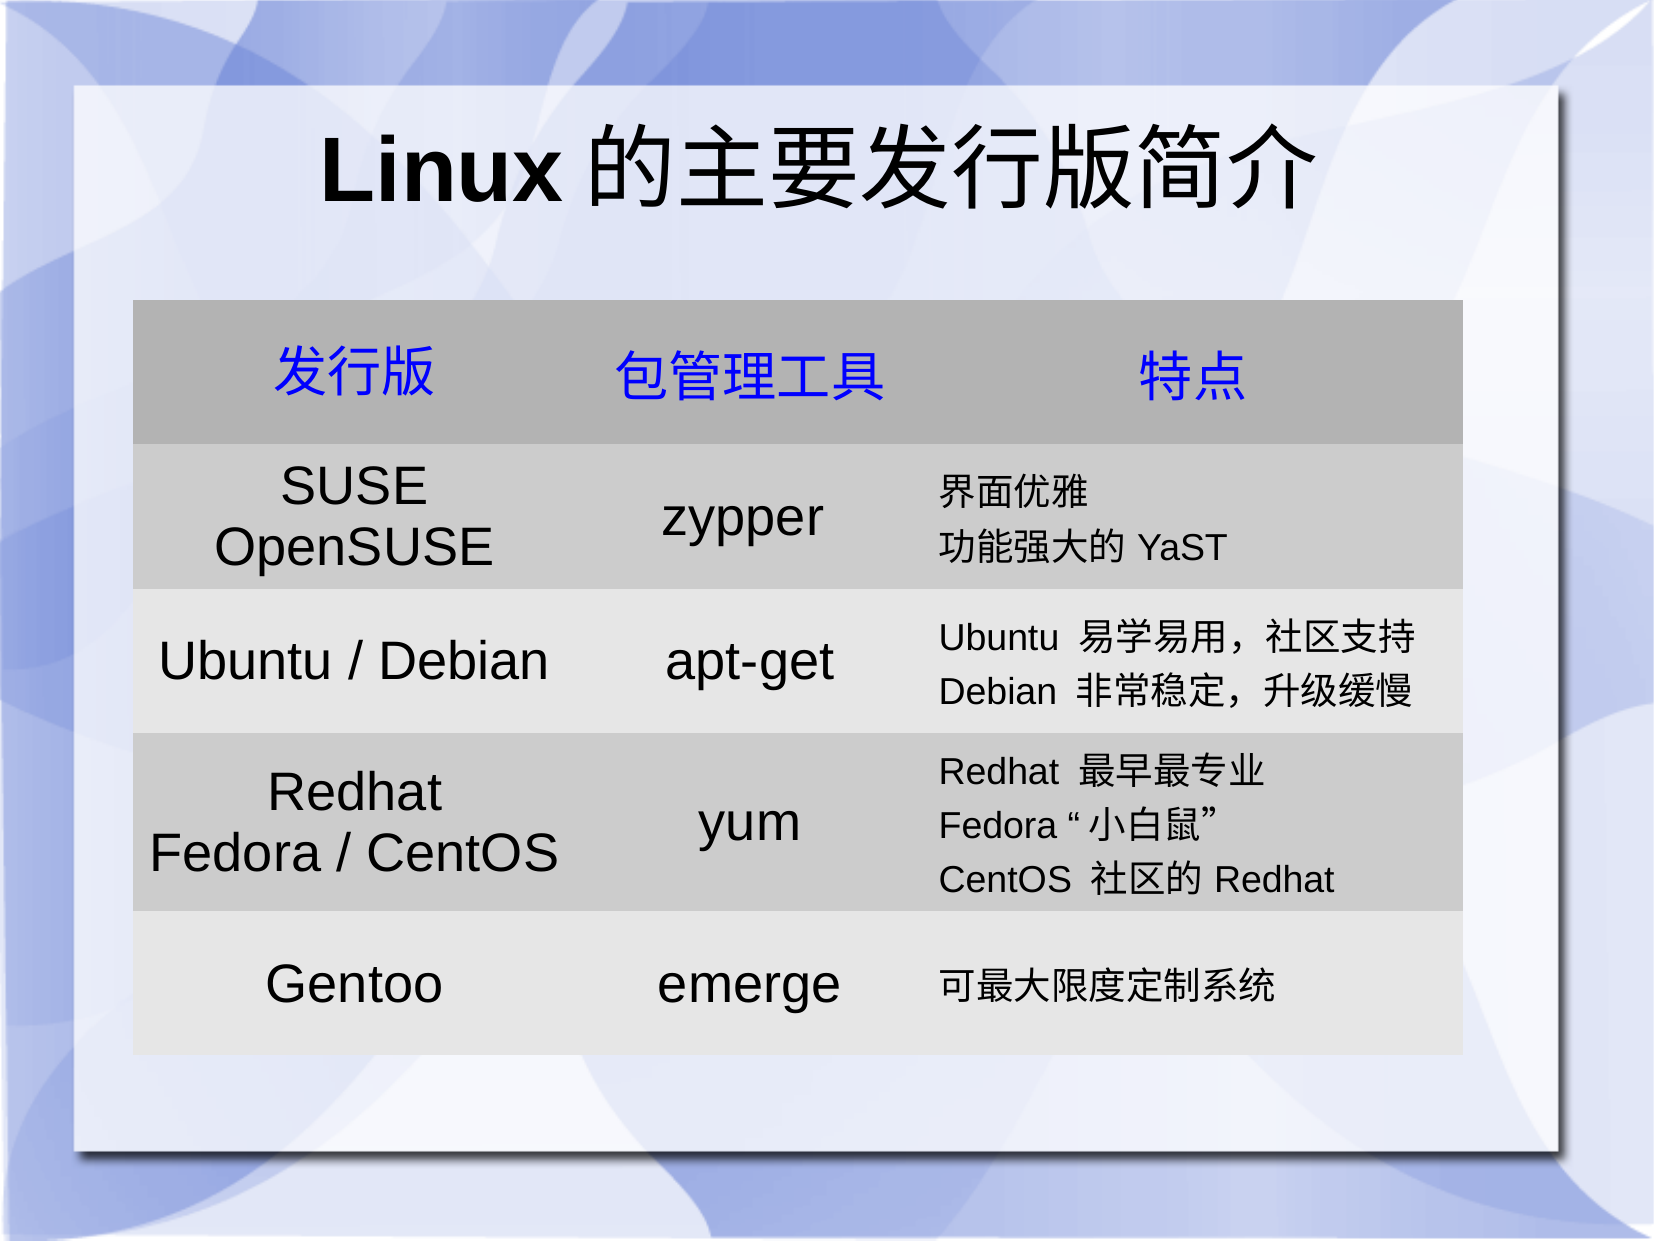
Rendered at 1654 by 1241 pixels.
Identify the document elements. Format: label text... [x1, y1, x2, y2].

table_cell Gentoo [133, 911, 576, 1055]
table_cell apt-get [576, 589, 924, 733]
table_header 特点 [924, 300, 1463, 444]
table_cell 界面优雅 功能强大的YaST [924, 444, 1463, 589]
table_cell Ubuntu 易学易用，社区支持 Debian 非常稳定，升级缓慢 [924, 589, 1463, 733]
table_cell Ubuntu / Debian [133, 589, 576, 733]
table_cell yum [576, 733, 924, 911]
table_cell Redhat Fedora / CentOS [133, 733, 576, 911]
table_header 包管理工具 [576, 300, 924, 444]
title Linux的主要发行版简介 [82, 98, 1556, 226]
table_cell Redhat 最早最专业 Fedora “小白鼠” CentOS 社区的Redhat [924, 733, 1463, 911]
table_header 发行版 [133, 300, 576, 444]
table_cell zypper [576, 444, 924, 589]
table_cell 可最大限度定制系统 [924, 911, 1463, 1055]
table_cell SUSE OpenSUSE [133, 444, 576, 589]
table_cell emerge [576, 911, 924, 1055]
picture [0, 0, 1654, 1241]
